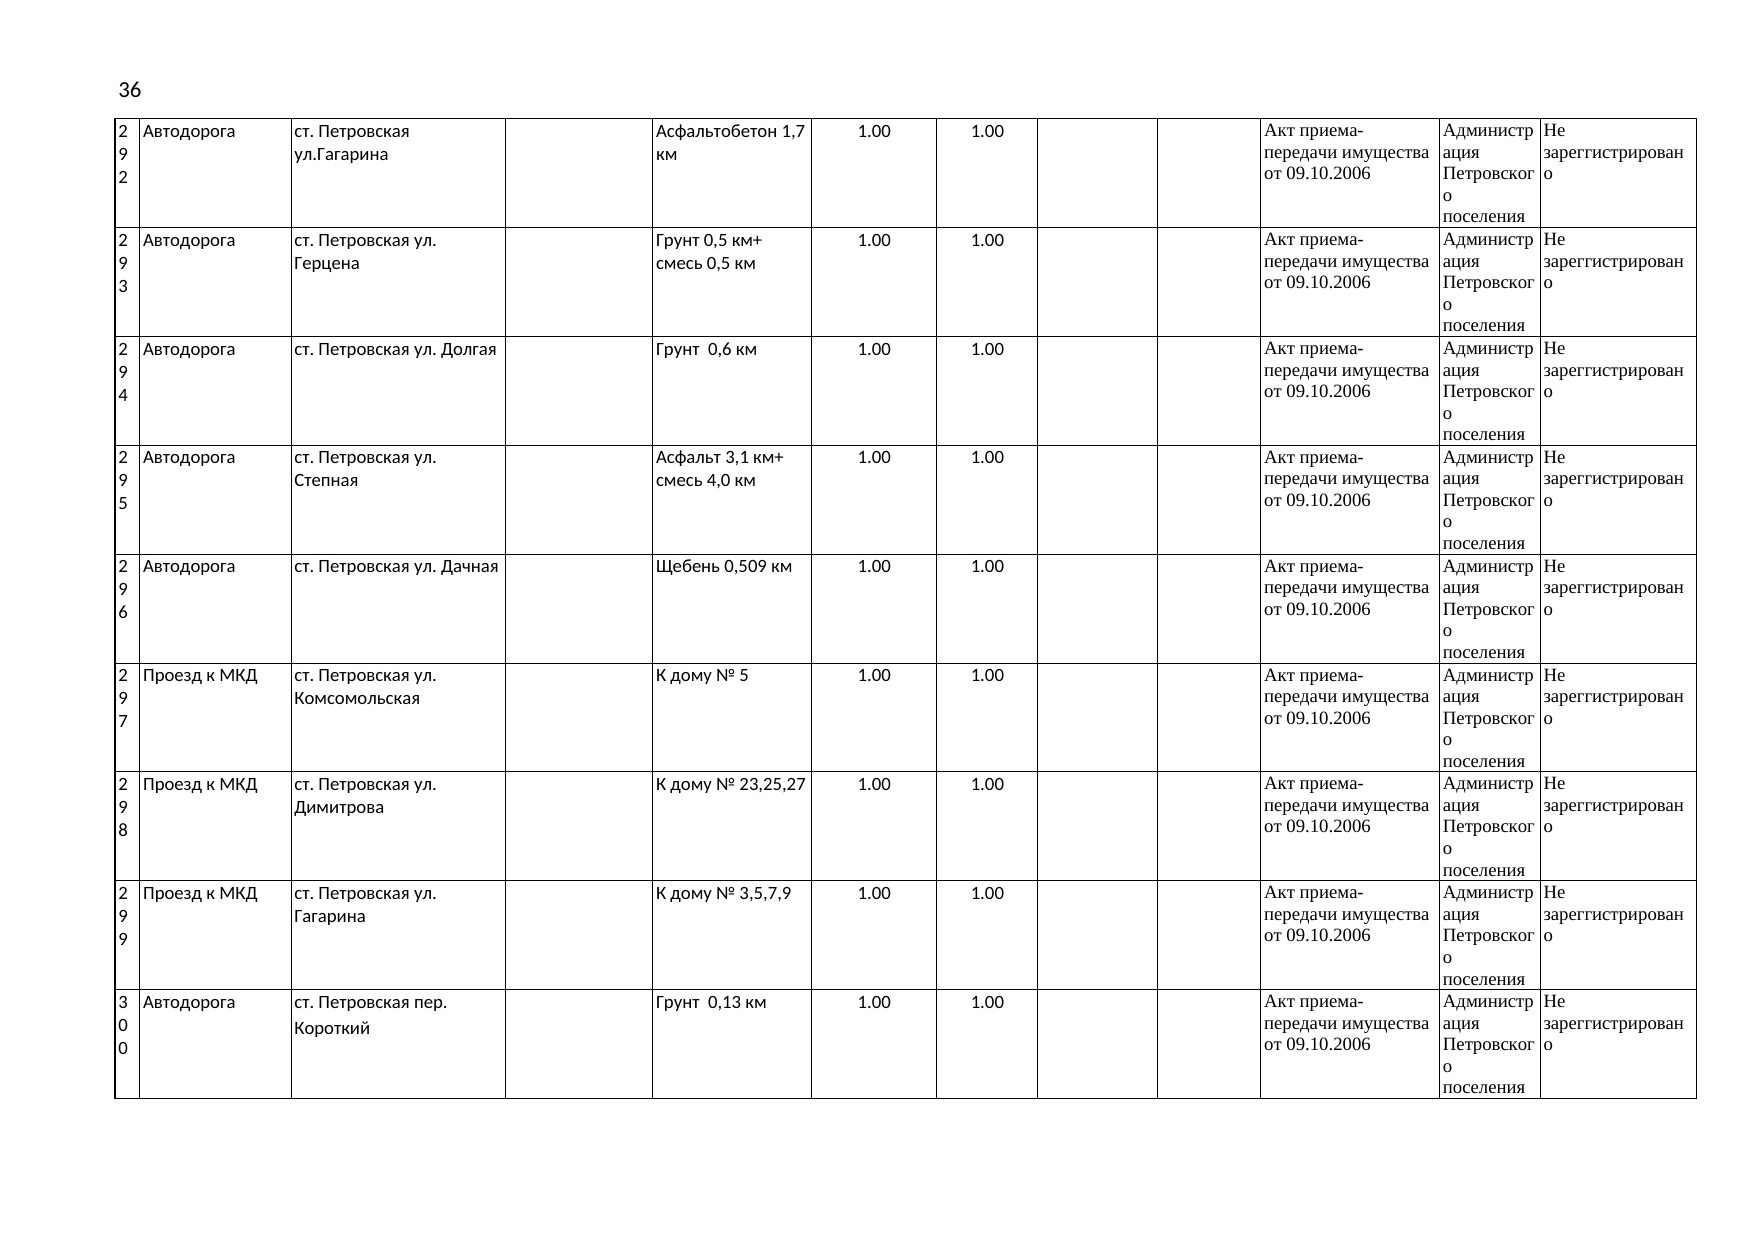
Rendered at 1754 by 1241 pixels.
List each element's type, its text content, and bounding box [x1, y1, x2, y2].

table_cell Администрация Петровского поселения [1440, 337, 1540, 445]
table_cell ст. Петровская ул. Димитрова [292, 772, 505, 880]
table_cell ст. Петровская ул. Гагарина [292, 881, 505, 989]
table_cell 300 [116, 990, 139, 1098]
table_cell [1038, 772, 1157, 880]
table_cell Не зареггистрировано [1541, 446, 1696, 553]
table_cell 1,00 [812, 881, 936, 989]
table_cell 1,00 [937, 555, 1037, 662]
table_cell 1,00 [812, 119, 936, 227]
table_cell Не зареггистрировано [1541, 228, 1696, 336]
table_cell ст. Петровская ул.Гагарина [292, 119, 505, 227]
table_cell 294 [116, 337, 139, 445]
table_cell ст. Петровская ул. Герцена [292, 228, 505, 336]
table_cell Акт приема-передачи имущества от 09.10.2006 [1261, 990, 1439, 1098]
table_cell [1158, 772, 1260, 880]
table_cell Акт приема-передачи имущества от 09.10.2006 [1261, 119, 1439, 227]
table_cell 1,00 [812, 664, 936, 771]
table_cell 1,00 [812, 446, 936, 553]
table_cell [506, 337, 652, 445]
table_cell Администрация Петровского поселения [1440, 990, 1540, 1098]
table_cell [1158, 881, 1260, 989]
table_cell 1,00 [812, 228, 936, 336]
table_cell Асфальт 3,1 км+ смесь 4,0 км [653, 446, 811, 553]
table_cell [1038, 555, 1157, 662]
table_cell [1038, 990, 1157, 1098]
table_cell Асфальтобетон 1,7 км [653, 119, 811, 227]
table_cell [1038, 881, 1157, 989]
table_cell Администрация Петровского поселения [1440, 555, 1540, 662]
table_cell Акт приема-передачи имущества от 09.10.2006 [1261, 228, 1439, 336]
table_cell [1158, 555, 1260, 662]
table_cell Не зареггистрировано [1541, 119, 1696, 227]
table_cell Проезд к МКД [140, 772, 291, 880]
table_cell [506, 772, 652, 880]
table_cell Грунт 0,6 км [653, 337, 811, 445]
table_cell ст. Петровская ул. Дачная [292, 555, 505, 662]
table_cell Автодорога [140, 228, 291, 336]
table_cell [506, 119, 652, 227]
table_cell 1,00 [812, 337, 936, 445]
table_cell [506, 555, 652, 662]
table_cell 1,00 [937, 772, 1037, 880]
table_cell Администрация Петровского поселения [1440, 772, 1540, 880]
table_cell [1158, 446, 1260, 553]
table_cell Администрация Петровского поселения [1440, 446, 1540, 553]
table_cell 1,00 [812, 555, 936, 662]
table_cell [506, 664, 652, 771]
table_cell Автодорога [140, 555, 291, 662]
table_cell Грунт 0,13 км [653, 990, 811, 1098]
table_cell 1,00 [937, 119, 1037, 227]
table_cell Акт приема-передачи имущества от 09.10.2006 [1261, 772, 1439, 880]
table_cell 296 [116, 555, 139, 662]
table_cell [506, 990, 652, 1098]
table_cell К дому № 23,25,27 [653, 772, 811, 880]
table_cell Не зареггистрировано [1541, 337, 1696, 445]
table_cell Автодорога [140, 337, 291, 445]
table_cell Грунт 0,5 км+ смесь 0,5 км [653, 228, 811, 336]
table_cell Не зареггистрировано [1541, 772, 1696, 880]
table_cell 297 [116, 664, 139, 771]
table_cell 295 [116, 446, 139, 553]
table_cell Автодорога [140, 119, 291, 227]
table_cell [506, 881, 652, 989]
table_cell [1038, 228, 1157, 336]
table_cell 298 [116, 772, 139, 880]
table_cell [1038, 446, 1157, 553]
table_cell К дому № 5 [653, 664, 811, 771]
table_cell [1158, 664, 1260, 771]
table_cell К дому № 3,5,7,9 [653, 881, 811, 989]
table_cell ст. Петровская пер. Короткий [292, 990, 505, 1098]
table_cell Акт приема-передачи имущества от 09.10.2006 [1261, 555, 1439, 662]
table_cell 299 [116, 881, 139, 989]
table_cell 1,00 [937, 664, 1037, 771]
table_cell Администрация Петровского поселения [1440, 119, 1540, 227]
table_cell Проезд к МКД [140, 881, 291, 989]
table_cell [506, 228, 652, 336]
table_cell Акт приема-передачи имущества от 09.10.2006 [1261, 881, 1439, 989]
table_cell Акт приема-передачи имущества от 09.10.2006 [1261, 337, 1439, 445]
table_cell 293 [116, 228, 139, 336]
table_cell Не зареггистрировано [1541, 990, 1696, 1098]
table_cell 1,00 [937, 881, 1037, 989]
table_cell [1038, 119, 1157, 227]
table_cell ст. Петровская ул. Степная [292, 446, 505, 553]
table_cell Не зареггистрировано [1541, 664, 1696, 771]
table_cell [506, 446, 652, 553]
table_cell Администрация Петровского поселения [1440, 881, 1540, 989]
table_cell 1,00 [937, 446, 1037, 553]
table_cell Не зареггистрировано [1541, 881, 1696, 989]
table_cell Автодорога [140, 990, 291, 1098]
table_cell [1158, 228, 1260, 336]
table_cell ст. Петровская ул. Комсомольская [292, 664, 505, 771]
table_cell 1,00 [937, 228, 1037, 336]
table_cell [1038, 664, 1157, 771]
table_cell 1,00 [937, 990, 1037, 1098]
table_cell 1,00 [812, 772, 936, 880]
table_cell Проезд к МКД [140, 664, 291, 771]
table_cell 292 [116, 119, 139, 227]
table_cell 1,00 [937, 337, 1037, 445]
table_cell Щебень 0,509 км [653, 555, 811, 662]
table_cell Акт приема-передачи имущества от 09.10.2006 [1261, 664, 1439, 771]
table_cell [1158, 337, 1260, 445]
table_cell 1,00 [812, 990, 936, 1098]
table_cell Администрация Петровского поселения [1440, 228, 1540, 336]
table_cell ст. Петровская ул. Долгая [292, 337, 505, 445]
table_cell Акт приема-передачи имущества от 09.10.2006 [1261, 446, 1439, 553]
table_cell Администрация Петровского поселения [1440, 664, 1540, 771]
table_cell Автодорога [140, 446, 291, 553]
table_cell Не зареггистрировано [1541, 555, 1696, 662]
table_cell [1158, 119, 1260, 227]
table_cell [1158, 990, 1260, 1098]
table_cell [1038, 337, 1157, 445]
